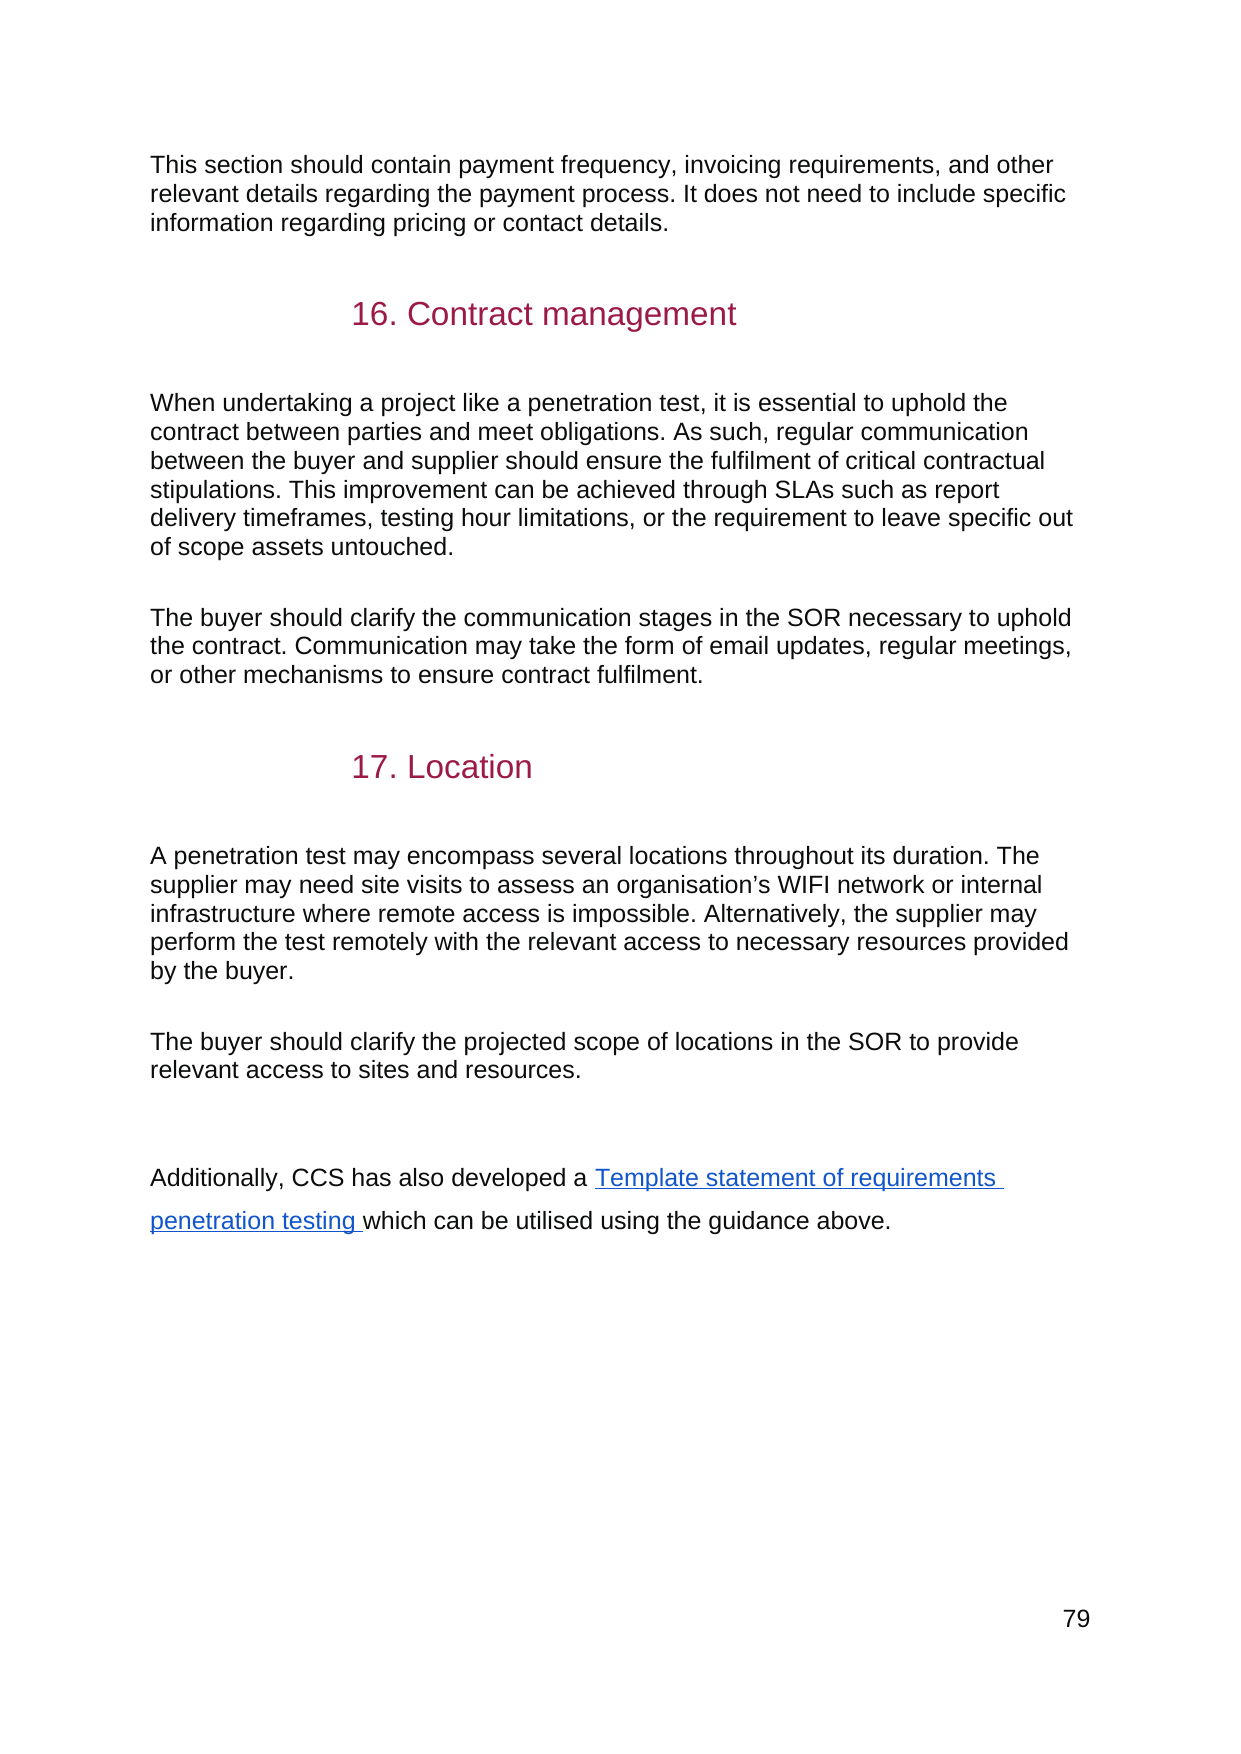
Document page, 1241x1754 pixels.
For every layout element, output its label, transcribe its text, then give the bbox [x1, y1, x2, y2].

text A penetration test may encompass several locations throughout its duration. The supplier may need site visits to assess an organisation’s WIFI network or internal infrastructure where remote access is impossible. Alternatively, the supplier may perform the test remotely with the relevant access to necessary resources provided by the buyer. [150, 841, 1090, 985]
text This section should contain payment frequency, invoicing requirements, and other relevant details regarding the payment process. It does not need to include specific information regarding pricing or contact details. [150, 150, 1090, 236]
text Additionally, CCS has also developed a Template statement of requirements penetration testing which can be utilised using the guidance above. [150, 1162, 1090, 1234]
text When undertaking a project like a penetration test, it is essential to uphold the contract between parties and meet obligations. As such, regular communication between the buyer and supplier should ensure the fulfilment of critical contractual stipulations. This improvement can be achieved through SLAs such as report delivery timeframes, testing hour limitations, or the requirement to leave specific out of scope assets untouched. [150, 388, 1090, 561]
subtitle 16. Contract management [150, 290, 1090, 333]
text The buyer should clarify the projected scope of locations in the SOR to provide relevant access to sites and resources. [150, 1026, 1090, 1084]
text The buyer should clarify the communication stages in the SOR necessary to uphold the contract. Communication may take the form of email updates, regular meetings, or other mechanisms to ensure contract fulfilment. [150, 603, 1090, 689]
subtitle 17. Location [150, 743, 1090, 786]
